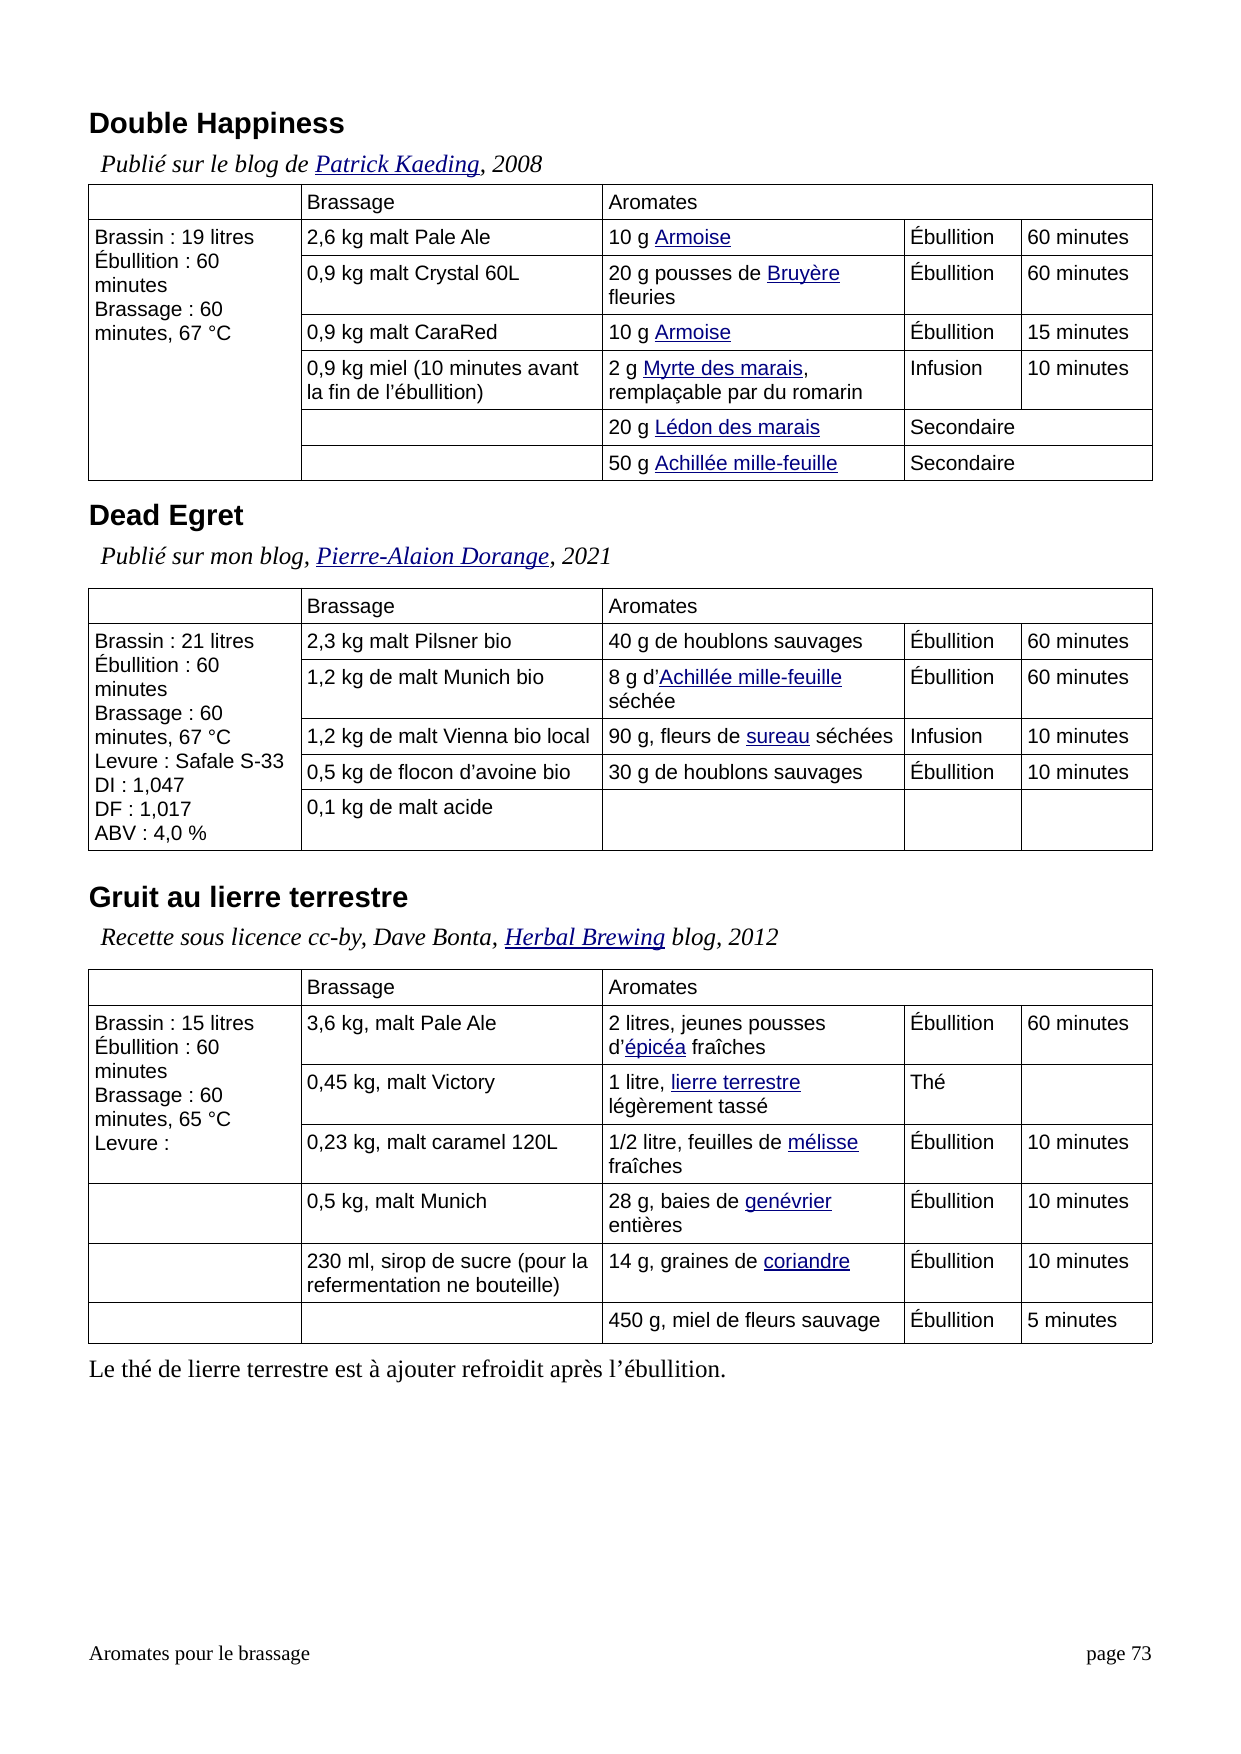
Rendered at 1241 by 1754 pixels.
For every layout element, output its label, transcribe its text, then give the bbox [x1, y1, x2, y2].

table_cell 0,9 kg malt Crystal 60L [302, 256, 602, 314]
table_cell 2,3 kg malt Pilsner bio [302, 624, 602, 659]
table_cell [302, 446, 602, 480]
table_header [89, 589, 301, 623]
table_cell Ébullition [905, 220, 1021, 255]
table_cell Ébullition [905, 256, 1021, 314]
table_cell 50 g Achillée mille-feuille [603, 446, 904, 480]
table_cell 5 minutes [1022, 1303, 1152, 1342]
table_cell 14 g, graines de coriandre [603, 1244, 904, 1302]
table_cell 0,1 kg de malt acide [302, 790, 602, 850]
subtitle Double Happiness [88, 106, 1152, 140]
table_cell 10 g Armoise [603, 220, 904, 255]
table_cell 30 g de houblons sauvages [603, 755, 904, 789]
table_cell Ébullition [905, 1244, 1021, 1302]
table_cell Infusion [905, 351, 1021, 409]
table_cell 10 minutes [1022, 1244, 1152, 1302]
table_cell Ébullition [905, 315, 1021, 350]
table_cell Infusion [905, 719, 1021, 754]
subtitle Dead Egret [88, 498, 1152, 532]
table_cell Ébullition [905, 1184, 1021, 1243]
table_cell 60 minutes [1022, 660, 1152, 718]
text Recette sous licence cc-by, Dave Bonta, Herbal Brewing blog, 2012 [100, 922, 1152, 951]
table_header Aromates [603, 589, 1152, 623]
subtitle Gruit au lierre terrestre [88, 880, 1152, 914]
table_cell 0,5 kg de flocon d’avoine bio [302, 755, 602, 789]
table_cell 40 g de houblons sauvages [603, 624, 904, 659]
table_header Brassage [302, 970, 602, 1005]
table_cell Thé [905, 1065, 1021, 1124]
table_cell [302, 1303, 602, 1342]
table_cell 1/2 litre, feuilles de mélisse fraîches [603, 1125, 904, 1183]
table_cell 10 minutes [1022, 719, 1152, 754]
table_header Brassage [302, 589, 602, 623]
table_cell 60 minutes [1022, 256, 1152, 314]
table_cell 28 g, baies de genévrier entières [603, 1184, 904, 1243]
table_header Aromates [603, 970, 1152, 1005]
table_cell 90 g, fleurs de sureau séchées [603, 719, 904, 754]
table_cell 450 g, miel de fleurs sauvage [603, 1303, 904, 1342]
table_cell Ébullition [905, 1006, 1021, 1064]
text Publié sur mon blog, Pierre-Alaion Dorange, 2021 [100, 541, 1152, 569]
table_cell 2,6 kg malt Pale Ale [302, 220, 602, 255]
table_cell 20 g Lédon des marais [603, 410, 904, 445]
table_cell Secondaire [905, 446, 1152, 480]
text Le thé de lierre terrestre est à ajouter refroidit après l’ébullition. [88, 1354, 1152, 1383]
table_cell Brassin : 21 litres Ébullition : 60 minutes Brassage : 60 minutes, 67 °C Levure : Safale S-33 DI : 1,047 DF : 1,017 ABV : 4,0 % [89, 624, 301, 850]
table_cell Ébullition [905, 1303, 1021, 1342]
table_cell 10 g Armoise [603, 315, 904, 350]
table_cell 0,9 kg miel (10 minutes avant la fin de l’ébullition) [302, 351, 602, 409]
table_cell 60 minutes [1022, 1006, 1152, 1064]
table_cell [1022, 1065, 1152, 1124]
table_cell Ébullition [905, 1125, 1021, 1183]
table_header [89, 185, 301, 219]
table_cell Ébullition [905, 660, 1021, 718]
table_cell [603, 790, 904, 850]
table_cell [302, 410, 602, 445]
table_cell 0,9 kg malt CaraRed [302, 315, 602, 350]
table_cell 3,6 kg, malt Pale Ale [302, 1006, 602, 1064]
table_cell Brassin : 19 litres Ébullition : 60 minutes Brassage : 60 minutes, 67 °C [89, 220, 301, 480]
table_cell 10 minutes [1022, 755, 1152, 789]
table_cell [905, 790, 1021, 850]
table_header Aromates [603, 185, 1152, 219]
table_cell 10 minutes [1022, 351, 1152, 409]
table_cell 60 minutes [1022, 624, 1152, 659]
table_header [89, 970, 301, 1005]
table_cell 15 minutes [1022, 315, 1152, 350]
table_cell 1 litre, lierre terrestre légèrement tassé [603, 1065, 904, 1124]
table_cell 10 minutes [1022, 1184, 1152, 1243]
table_cell [1022, 790, 1152, 850]
table_header Brassage [302, 185, 602, 219]
table_cell 230 ml, sirop de sucre (pour la refermentation ne bouteille) [302, 1244, 602, 1302]
table_cell 0,45 kg, malt Victory [302, 1065, 602, 1124]
table_cell [89, 1184, 301, 1243]
table_cell 0,5 kg, malt Munich [302, 1184, 602, 1243]
table_cell 2 litres, jeunes pousses d’épicéa fraîches [603, 1006, 904, 1064]
table_cell 20 g pousses de Bruyère fleuries [603, 256, 904, 314]
table_cell Secondaire [905, 410, 1152, 445]
table_cell Ébullition [905, 624, 1021, 659]
table_cell [89, 1244, 301, 1302]
text Publié sur le blog de Patrick Kaeding, 2008 [100, 149, 1152, 178]
table_cell 60 minutes [1022, 220, 1152, 255]
table_cell 1,2 kg de malt Vienna bio local [302, 719, 602, 754]
table_cell 2 g Myrte des marais, remplaçable par du romarin [603, 351, 904, 409]
table_cell 8 g d’Achillée mille-feuille séchée [603, 660, 904, 718]
table_cell [89, 1303, 301, 1342]
table_cell Ébullition [905, 755, 1021, 789]
table_cell Brassin : 15 litres Ébullition : 60 minutes Brassage : 60 minutes, 65 °C Levure : [89, 1006, 301, 1183]
table_cell 10 minutes [1022, 1125, 1152, 1183]
table_cell 0,23 kg, malt caramel 120L [302, 1125, 602, 1183]
table_cell 1,2 kg de malt Munich bio [302, 660, 602, 718]
